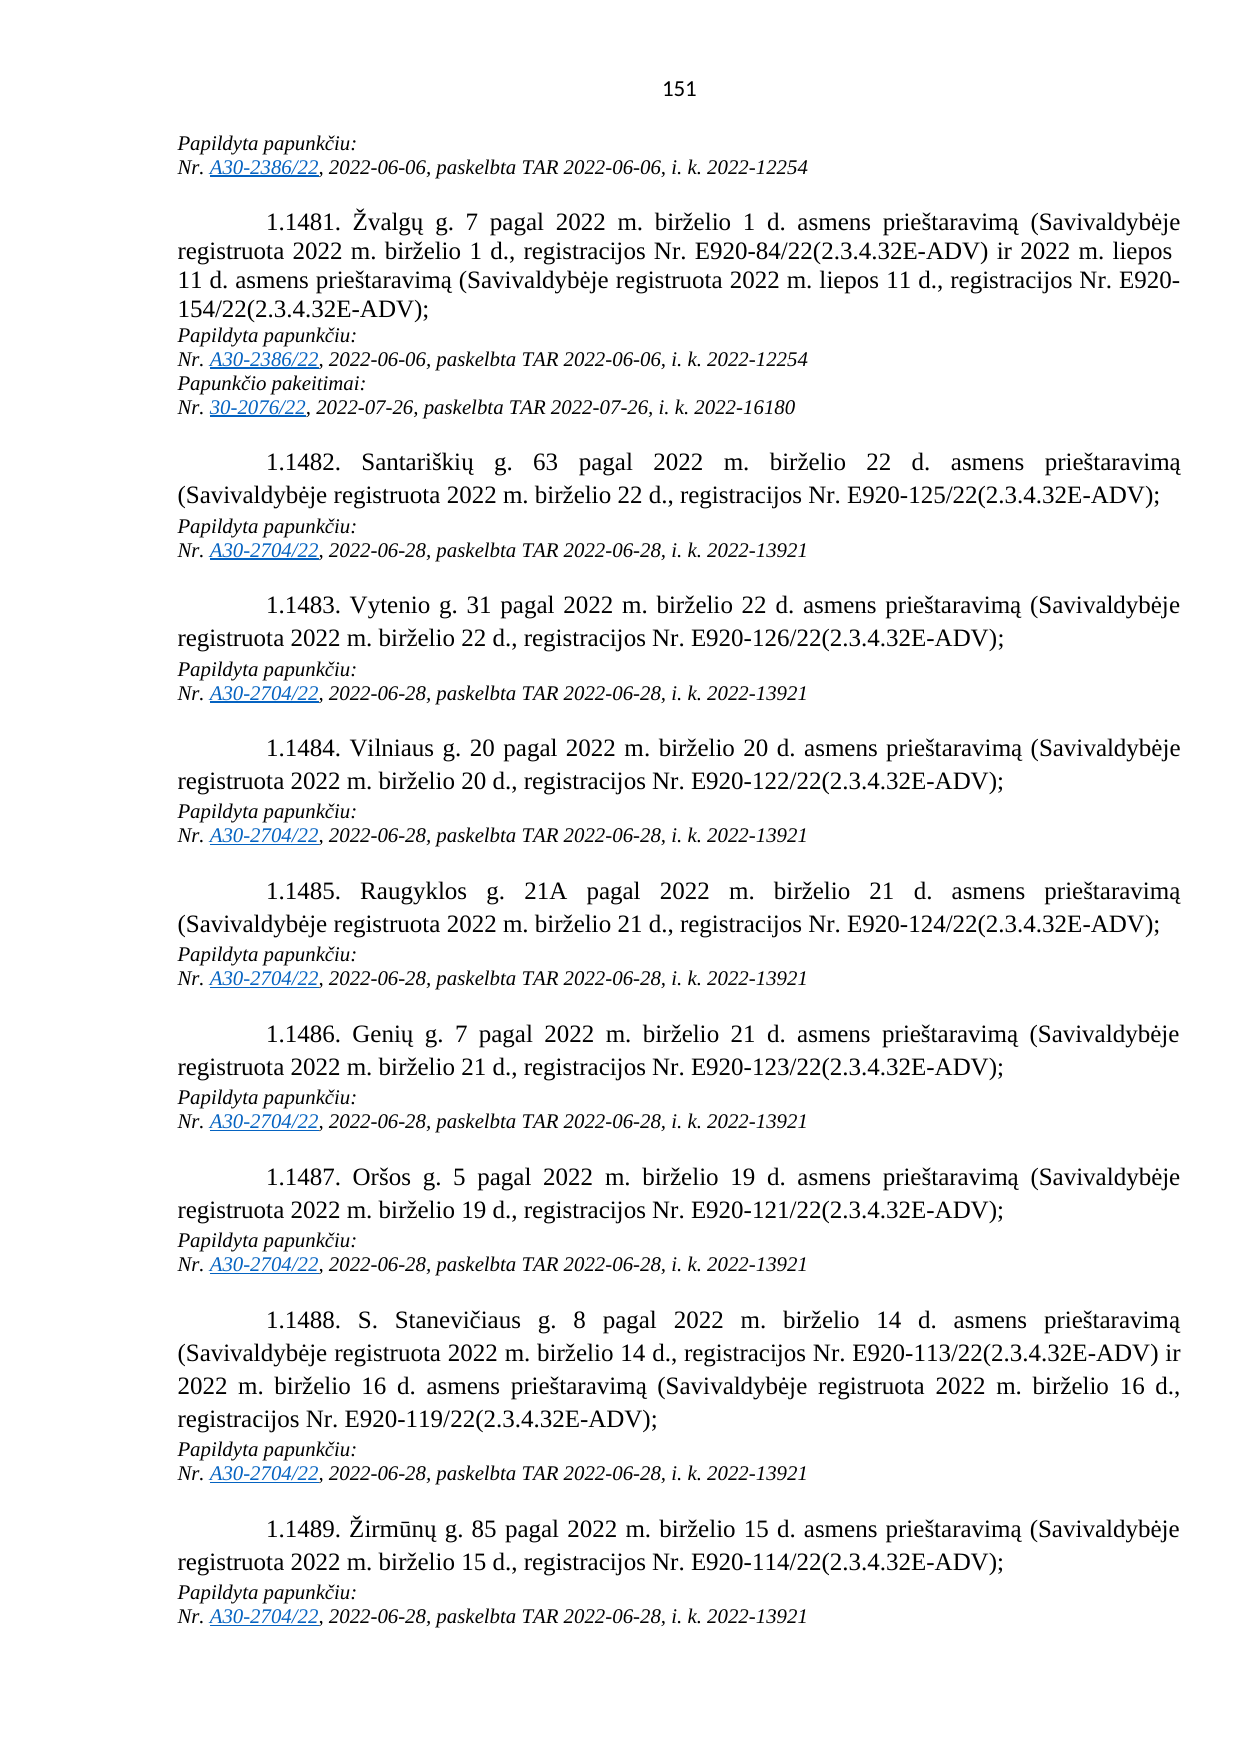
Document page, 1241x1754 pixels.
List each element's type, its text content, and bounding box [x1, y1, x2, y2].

text Nr. A30-2704/22, 2022-06-28, paskelbta TAR 2022-06-28, i. k. 2022-13921 [177, 1461, 1181, 1485]
text Papildyta papunkčiu: [177, 942, 1181, 966]
text Papildyta papunkčiu: [177, 1580, 1181, 1604]
text Papildyta papunkčiu: [177, 656, 1181, 681]
text Papildyta papunkčiu: [177, 1085, 1181, 1109]
text 1.1484. Vilniaus g. 20 pagal 2022 m. birželio 20 d. asmens prieštaravimą (Savivaldybėje registruota 2022 m. birželio 20 d., registracijos Nr. E920-122/22(2.3.4.32E-ADV); [177, 733, 1181, 795]
text 1.1489. Žirmūnų g. 85 pagal 2022 m. birželio 15 d. asmens prieštaravimą (Savivaldybėje registruota 2022 m. birželio 15 d., registracijos Nr. E920-114/22(2.3.4.32E-ADV); [177, 1514, 1181, 1576]
text Nr. A30-2704/22, 2022-06-28, paskelbta TAR 2022-06-28, i. k. 2022-13921 [177, 823, 1181, 847]
text Nr. A30-2386/22, 2022-06-06, paskelbta TAR 2022-06-06, i. k. 2022-12254 [177, 155, 1181, 179]
text Nr. A30-2704/22, 2022-06-28, paskelbta TAR 2022-06-28, i. k. 2022-13921 [177, 538, 1181, 562]
text 1.1487. Oršos g. 5 pagal 2022 m. birželio 19 d. asmens prieštaravimą (Savivaldybėje registruota 2022 m. birželio 19 d., registracijos Nr. E920-121/22(2.3.4.32E-ADV); [177, 1162, 1181, 1224]
text Papildyta papunkčiu: [177, 322, 1181, 347]
text Papildyta papunkčiu: [177, 1228, 1181, 1252]
text 1.1483. Vytenio g. 31 pagal 2022 m. birželio 22 d. asmens prieštaravimą (Savivaldybėje registruota 2022 m. birželio 22 d., registracijos Nr. E920-126/22(2.3.4.32E-ADV); [177, 590, 1181, 652]
text Papildyta papunkčiu: [177, 513, 1181, 538]
text Papunkčio pakeitimai: [177, 371, 1181, 395]
text Nr. A30-2704/22, 2022-06-28, paskelbta TAR 2022-06-28, i. k. 2022-13921 [177, 1252, 1181, 1276]
text Nr. A30-2704/22, 2022-06-28, paskelbta TAR 2022-06-28, i. k. 2022-13921 [177, 1604, 1181, 1628]
text Papildyta papunkčiu: [177, 1437, 1181, 1461]
text 1.1481. Žvalgų g. 7 pagal 2022 m. birželio 1 d. asmens prieštaravimą (Savivaldybėje registruota 2022 m. birželio 1 d., registracijos Nr. E920-84/22(2.3.4.32E-ADV) ir 2022 m. liepos 11 d. asmens prieštaravimą (Savivaldybėje registruota 2022 m. liepos 11 d., registracijos Nr. E920-154/22(2.3.4.32E-ADV); [177, 207, 1181, 322]
text Nr. A30-2704/22, 2022-06-28, paskelbta TAR 2022-06-28, i. k. 2022-13921 [177, 681, 1181, 704]
text Nr. A30-2704/22, 2022-06-28, paskelbta TAR 2022-06-28, i. k. 2022-13921 [177, 1109, 1181, 1133]
text Papildyta papunkčiu: [177, 799, 1181, 823]
text Nr. A30-2386/22, 2022-06-06, paskelbta TAR 2022-06-06, i. k. 2022-12254 [177, 347, 1181, 371]
text 1.1485. Raugyklos g. 21A pagal 2022 m. birželio 21 d. asmens prieštaravimą (Savivaldybėje registruota 2022 m. birželio 21 d., registracijos Nr. E920-124/22(2.3.4.32E-ADV); [177, 876, 1181, 938]
text 1.1488. S. Stanevičiaus g. 8 pagal 2022 m. birželio 14 d. asmens prieštaravimą (Savivaldybėje registruota 2022 m. birželio 14 d., registracijos Nr. E920-113/22(2.3.4.32E-ADV) ir 2022 m. birželio 16 d. asmens prieštaravimą (Savivaldybėje registruota 2022 m. birželio 16 d., registracijos Nr. E920-119/22(2.3.4.32E-ADV); [177, 1305, 1181, 1433]
text 1.1482. Santariškių g. 63 pagal 2022 m. birželio 22 d. asmens prieštaravimą (Savivaldybėje registruota 2022 m. birželio 22 d., registracijos Nr. E920-125/22(2.3.4.32E-ADV); [177, 447, 1181, 509]
text 1.1486. Genių g. 7 pagal 2022 m. birželio 21 d. asmens prieštaravimą (Savivaldybėje registruota 2022 m. birželio 21 d., registracijos Nr. E920-123/22(2.3.4.32E-ADV); [177, 1019, 1181, 1081]
text Papildyta papunkčiu: [177, 131, 1181, 155]
text Nr. A30-2704/22, 2022-06-28, paskelbta TAR 2022-06-28, i. k. 2022-13921 [177, 966, 1181, 990]
text Nr. 30-2076/22, 2022-07-26, paskelbta TAR 2022-07-26, i. k. 2022-16180 [177, 395, 1181, 419]
